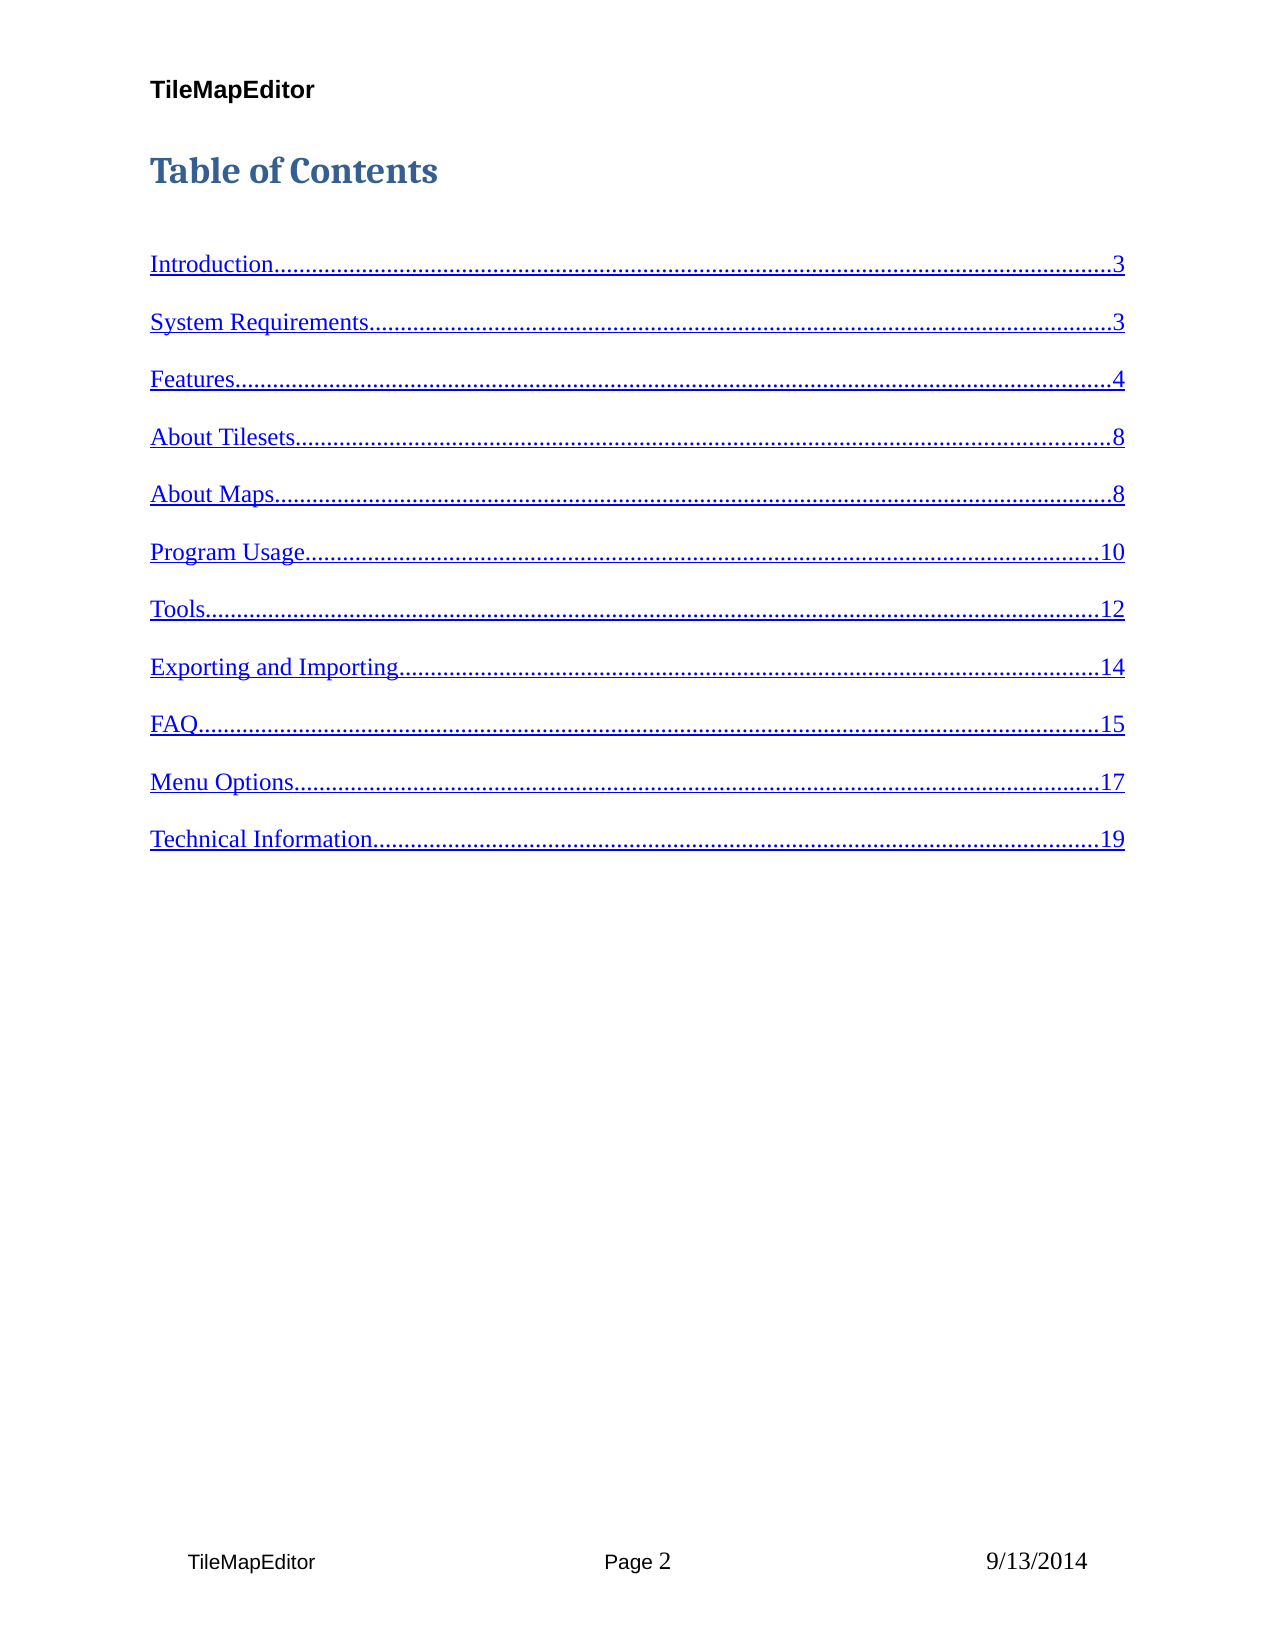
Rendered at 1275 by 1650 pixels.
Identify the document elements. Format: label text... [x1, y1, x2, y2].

text System Requirements 3 [150, 307, 1125, 332]
text Program Usage 10 [150, 537, 1125, 562]
text Features 4 [150, 364, 1125, 389]
text About Tilesets 8 [150, 422, 1125, 447]
text Technical Information 19 [150, 824, 1125, 849]
text About Maps 8 [150, 479, 1125, 504]
text Introduction 3 [150, 249, 1125, 274]
text Menu Options 17 [150, 767, 1125, 792]
text FAQ 15 [150, 709, 1125, 734]
text Exporting and Importing 14 [150, 652, 1125, 677]
text Tools 12 [150, 594, 1125, 619]
subtitle Table of Contents [150, 150, 1125, 193]
